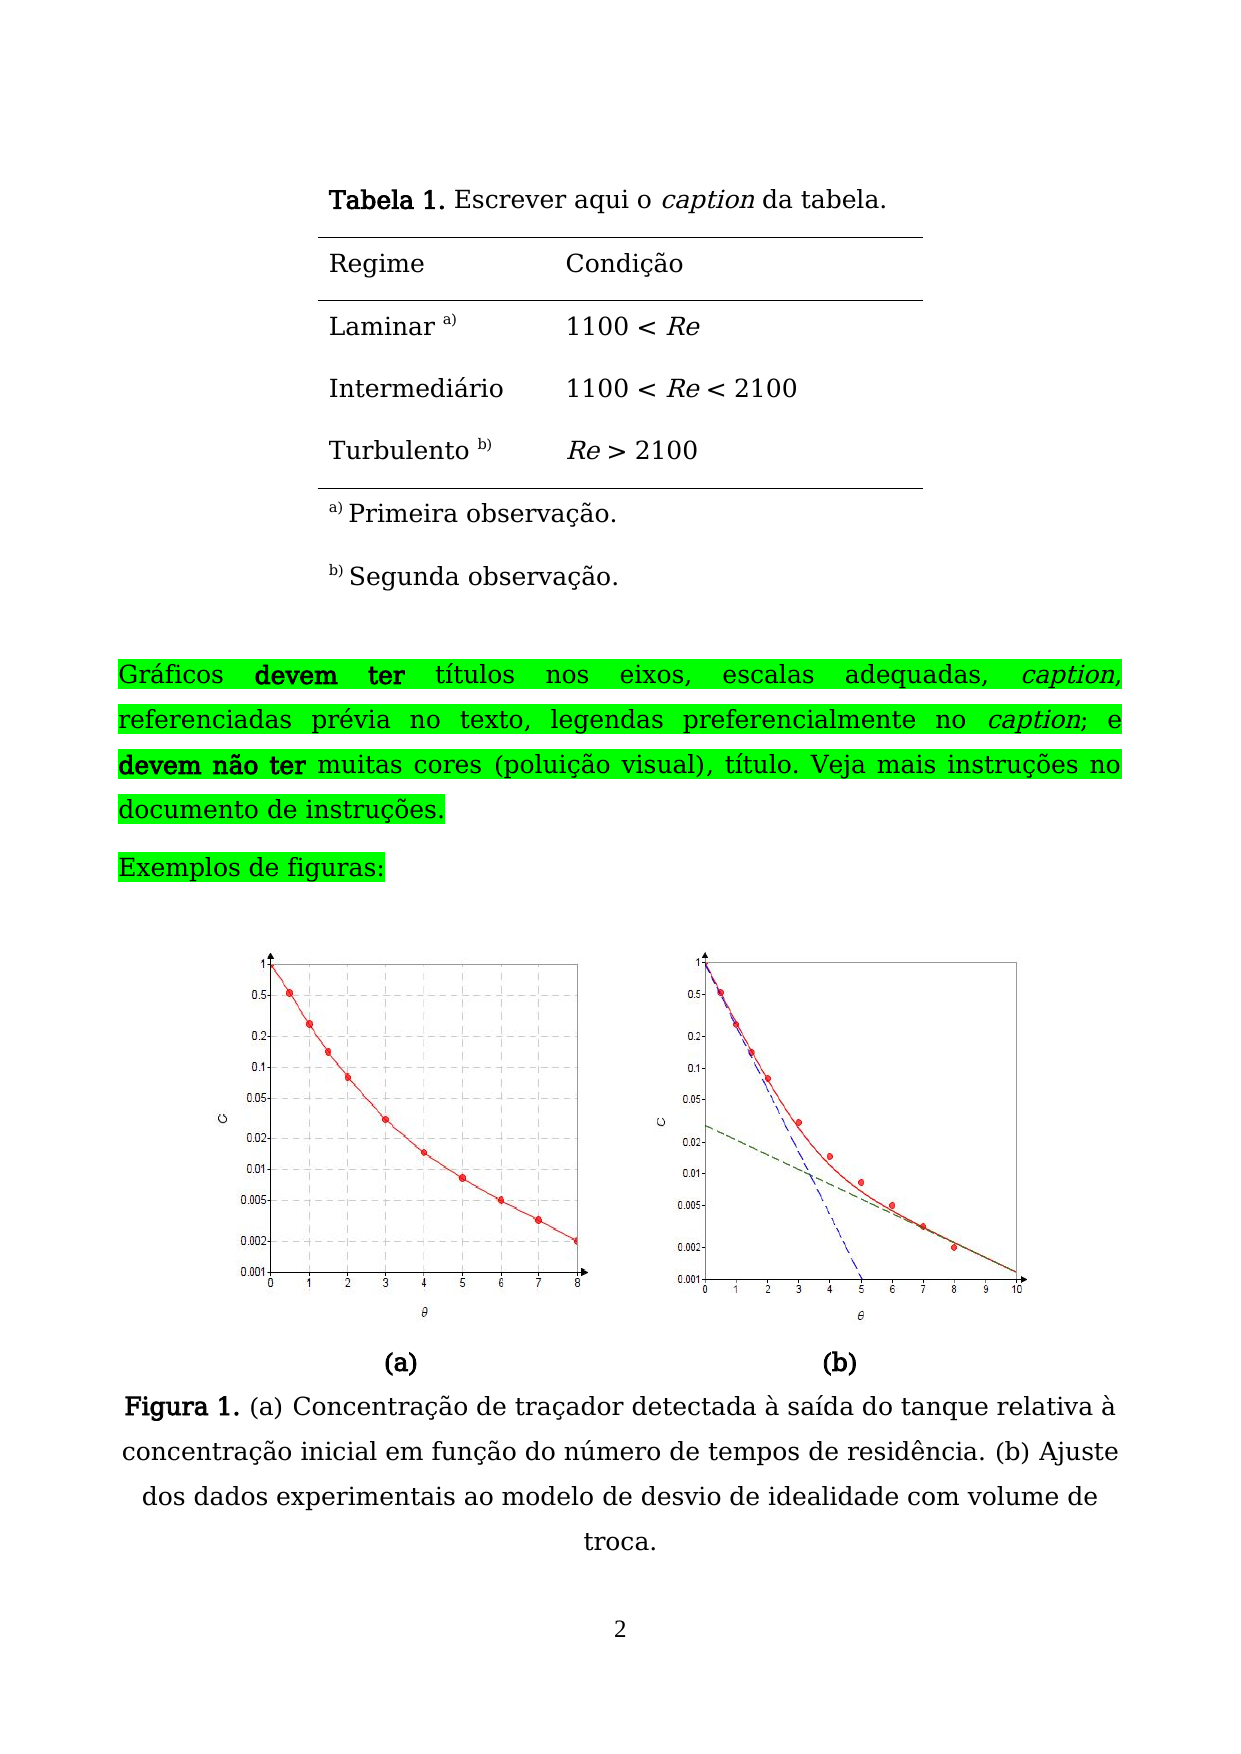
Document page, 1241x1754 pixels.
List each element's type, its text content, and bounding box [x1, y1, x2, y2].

table_cell a) Primeira observação. b) Segunda observação. [318, 489, 923, 614]
table_header [181, 942, 620, 1346]
text Exemplos de figuras: [118, 852, 1122, 882]
text Gráficos devem ter títulos nos eixos, escalas adequadas, caption, referenciadas prévia no texto, legendas preferencialmente no caption; e devem não ter muitas cores (poluição visual), título. Veja mais instruções no documento de instruções. [118, 659, 1122, 824]
table_cell Re > 2100 [554, 426, 923, 488]
table_header [620, 942, 1059, 1346]
table_cell Regime [318, 238, 554, 300]
table_cell Laminar a) [318, 301, 554, 364]
table_cell Condição [554, 238, 923, 300]
picture [646, 941, 1033, 1332]
table_header Tabela 1. Escrever aqui o caption da tabela. [318, 175, 923, 237]
table_cell 1100 < Re [554, 301, 923, 364]
list Figura 1. (a) Concentração de traçador detectada à saída do tanque relativa à concentração inicial em função do número de tempos de residência. (b) Ajuste dos dados experimentais ao modelo de desvio de idealidade com volume de troca. [118, 1390, 1122, 1555]
picture [205, 941, 596, 1332]
table_cell 1100 < Re < 2100 [554, 364, 923, 426]
table_cell Turbulento b) [318, 426, 554, 488]
table_cell Intermediário [318, 364, 554, 426]
table_cell (a) [181, 1346, 620, 1390]
table_cell (b) [620, 1346, 1059, 1390]
